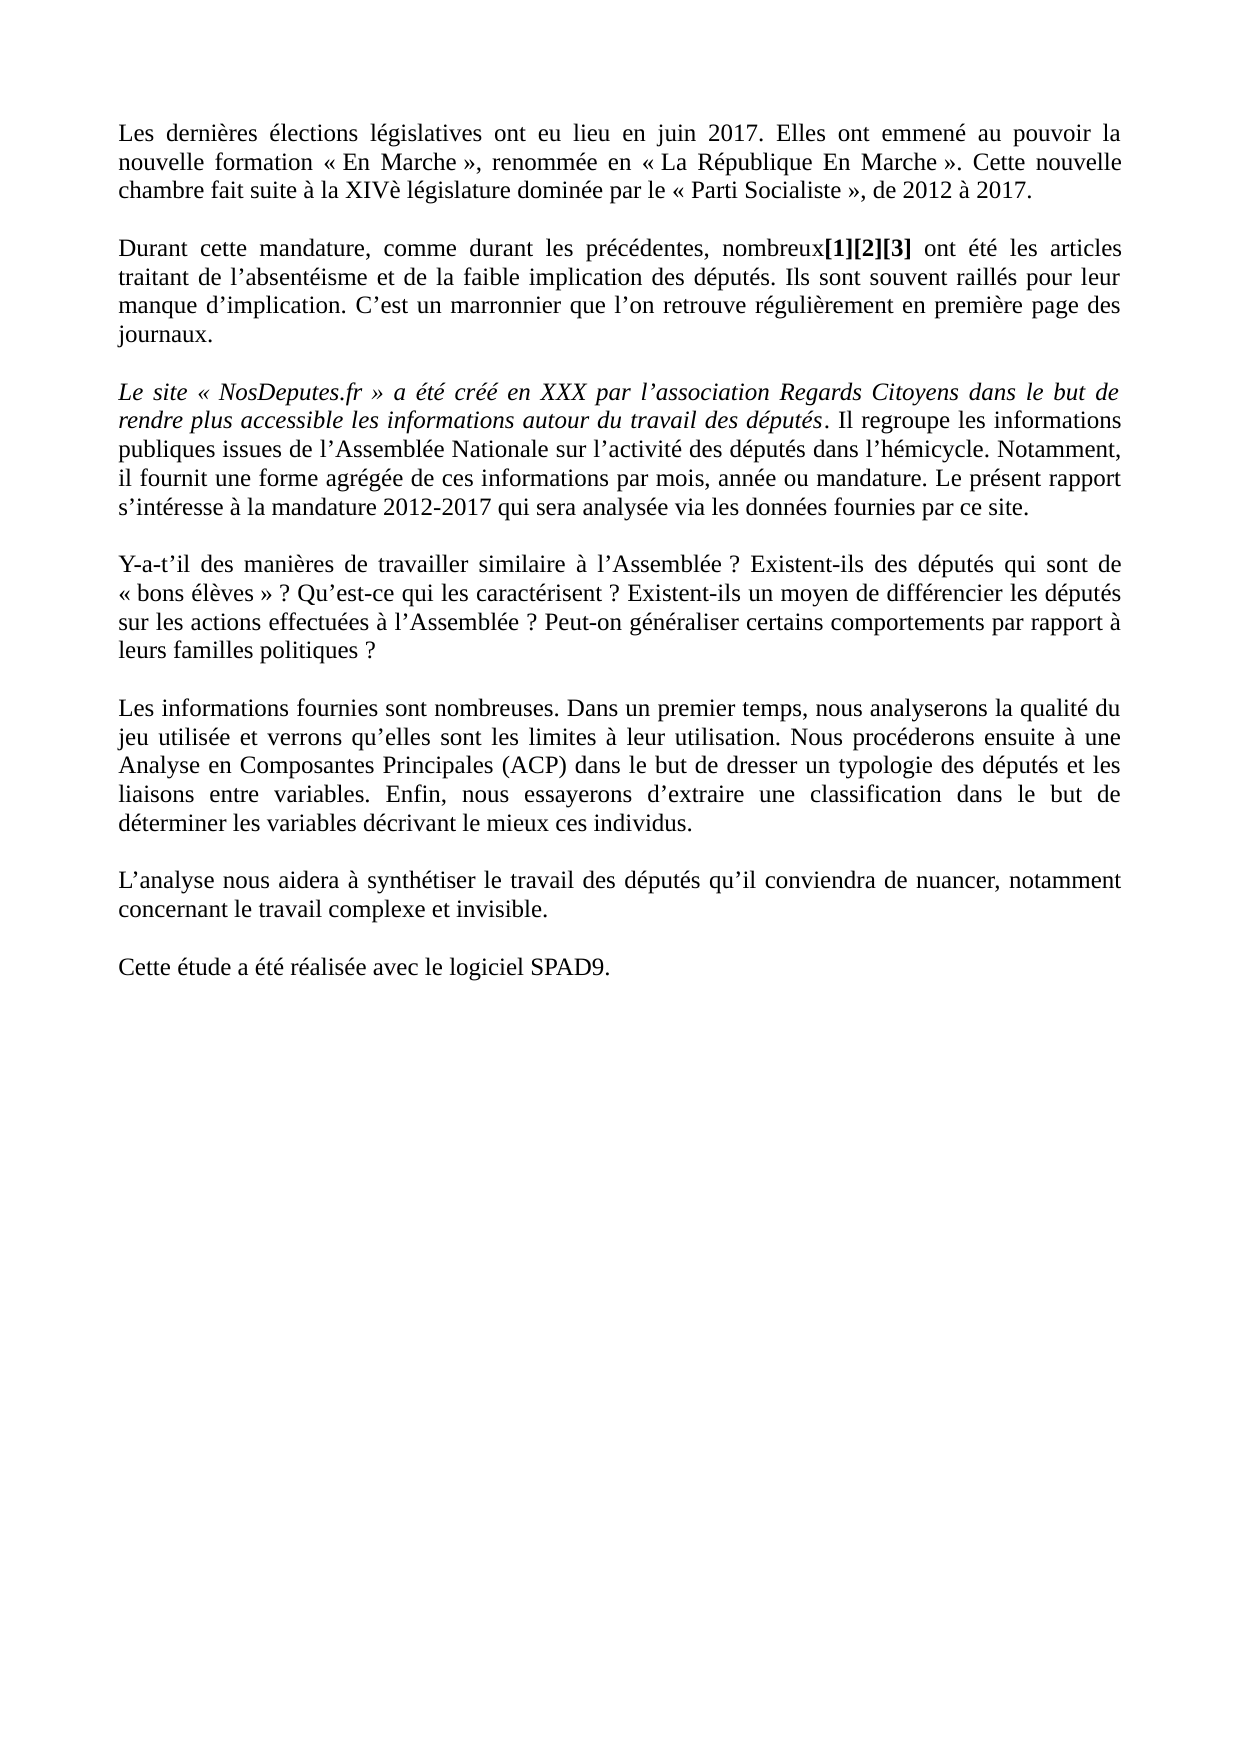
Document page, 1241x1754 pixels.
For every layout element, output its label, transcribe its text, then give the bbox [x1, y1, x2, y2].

text Les informations fournies sont nombreuses. Dans un premier temps, nous analyserons la qualité du jeu utilisée et verrons qu’elles sont les limites à leur utilisation. Nous procéderons ensuite à une Analyse en Composantes Principales (ACP) dans le but de dresser un typologie des députés et les liaisons entre variables. Enfin, nous essayerons d’extraire une classification dans le but de déterminer les variables décrivant le mieux ces individus. [118, 693, 1122, 837]
text Y-a-t’il des manières de travailler similaire à l’Assemblée ? Existent-ils des députés qui sont de « bons élèves » ? Qu’est-ce qui les caractérisent ? Existent-ils un moyen de différencier les députés sur les actions effectuées à l’Assemblée ? Peut-on généraliser certains comportements par rapport à leurs familles politiques ? [118, 549, 1122, 664]
text Les dernières élections législatives ont eu lieu en juin 2017. Elles ont emmené au pouvoir la nouvelle formation « En Marche », renommée en « La République En Marche ». Cette nouvelle chambre fait suite à la XIVè législature dominée par le « Parti Socialiste », de 2012 à 2017. [118, 118, 1122, 204]
text Le site « NosDeputes.fr » a été créé en XXX par l’association Regards Citoyens dans le but de rendre plus accessible les informations autour du travail des députés. Il regroupe les informations publiques issues de l’Assemblée Nationale sur l’activité des députés dans l’hémicycle. Notamment, il fournit une forme agrégée de ces informations par mois, année ou mandature. Le présent rapport s’intéresse à la mandature 2012-2017 qui sera analysée via les données fournies par ce site. [118, 377, 1122, 521]
text L’analyse nous aidera à synthétiser le travail des députés qu’il conviendra de nuancer, notamment concernant le travail complexe et invisible. [118, 866, 1122, 923]
text Durant cette mandature, comme durant les précédentes, nombreux[1][2][3] ont été les articles traitant de l’absentéisme et de la faible implication des députés. Ils sont souvent raillés pour leur manque d’implication. C’est un marronnier que l’on retrouve régulièrement en première page des journaux. [118, 233, 1122, 348]
text Cette étude a été réalisée avec le logiciel SPAD9. [118, 952, 1122, 981]
